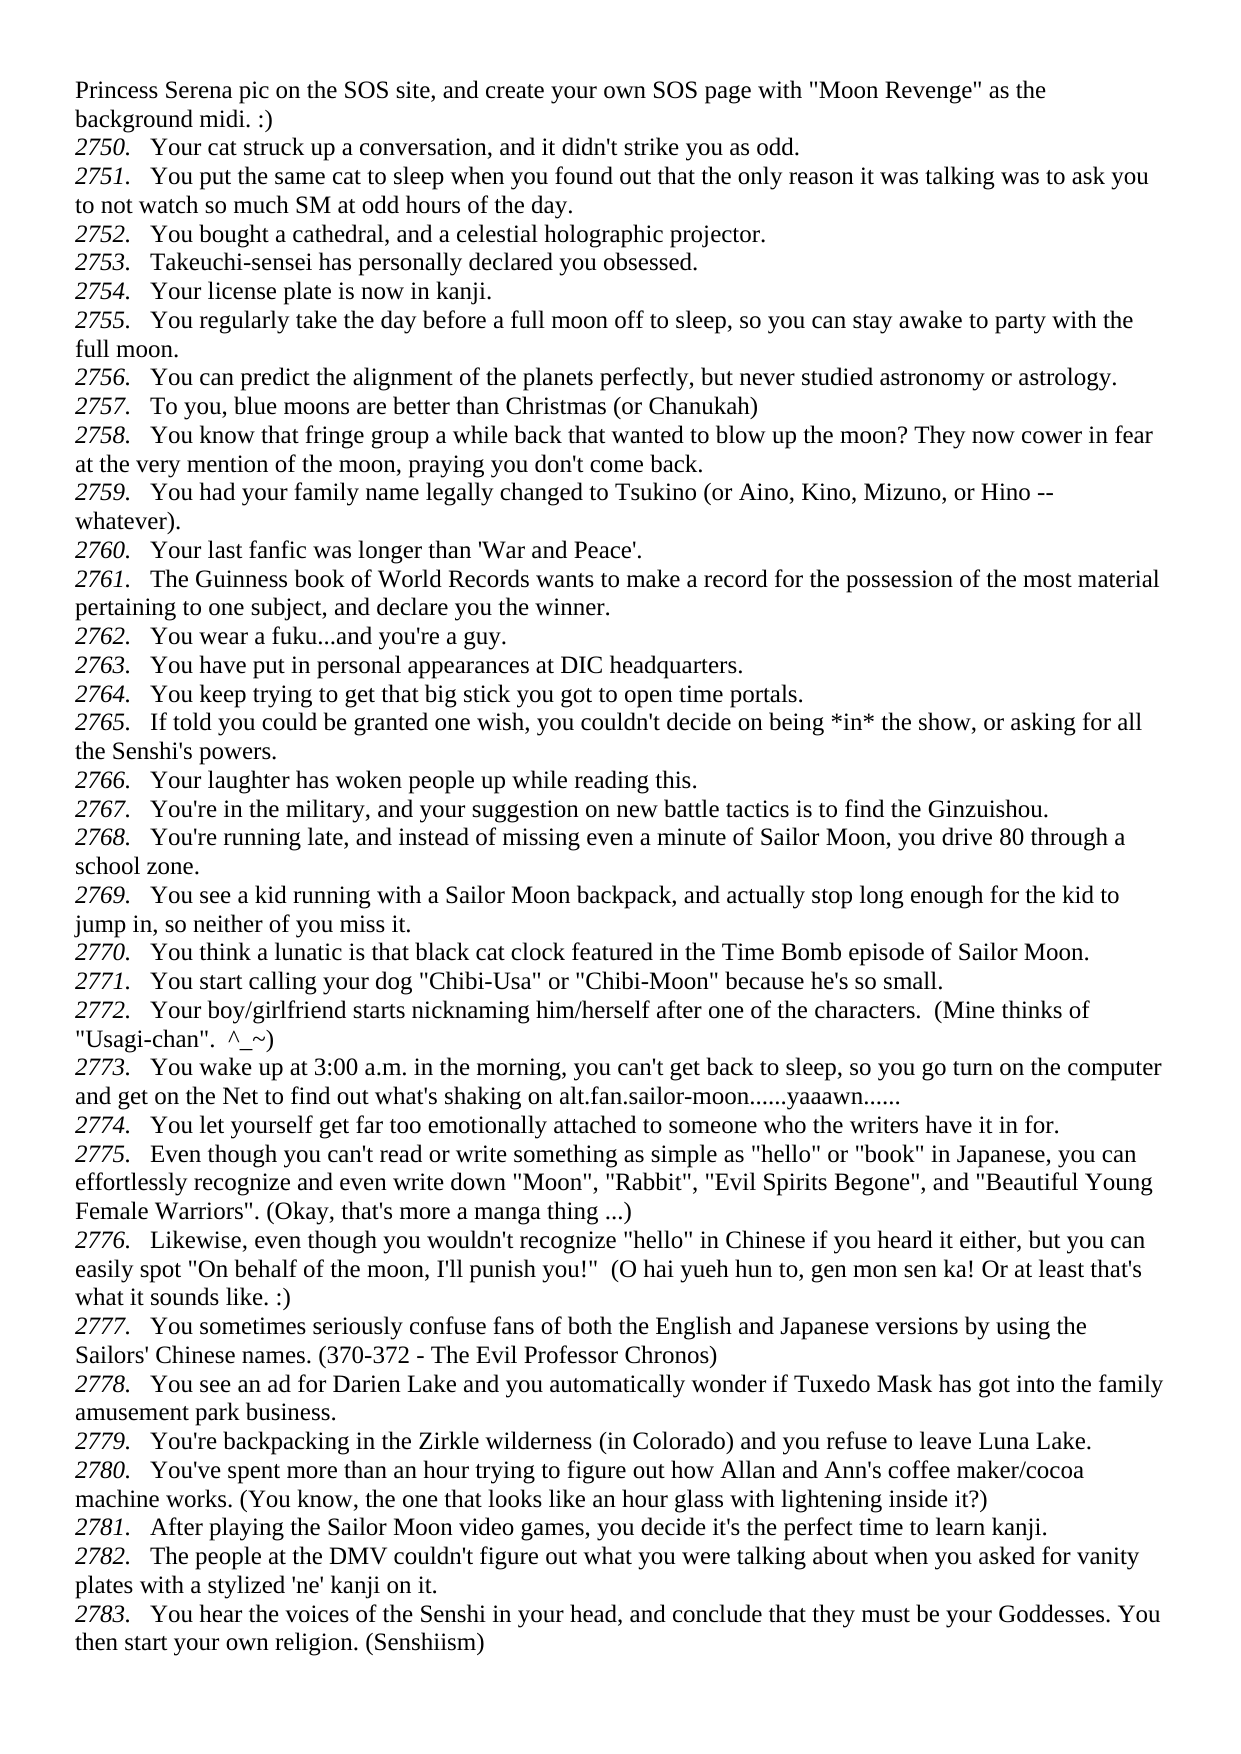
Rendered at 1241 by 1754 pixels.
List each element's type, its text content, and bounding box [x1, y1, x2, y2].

list You regularly take the day before a full moon off to sleep, so you can stay awake to party with the full moon. [75, 305, 1165, 362]
list Your boy/girlfriend starts nicknaming him/herself after one of the characters. (Mine thinks of "Usagi-chan". ^_~) [75, 995, 1165, 1052]
list You're backpacking in the Zirkle wilderness (in Colorado) and you refuse to leave Luna Lake. [75, 1426, 1165, 1455]
list Your cat struck up a conversation, and it didn't strike you as odd. [75, 132, 1165, 161]
list You bought a cathedral, and a celestial holographic projector. [75, 219, 1165, 247]
list If told you could be granted one wish, you couldn't decide on being *in* the show, or asking for all the Senshi's powers. [75, 707, 1165, 765]
list Your last fanfic was longer than 'War and Peace'. [75, 535, 1165, 564]
list You're running late, and instead of missing even a minute of Sailor Moon, you drive 80 through a school zone. [75, 822, 1165, 880]
list The people at the DMV couldn't figure out what you were talking about when you asked for vanity plates with a stylized 'ne' kanji on it. [75, 1541, 1165, 1599]
list You see a kid running with a Sailor Moon backpack, and actually stop long enough for the kid to jump in, so neither of you miss it. [75, 880, 1165, 937]
list You've spent more than an hour trying to figure out how Allan and Ann's coffee maker/cocoa machine works. (You know, the one that looks like an hour glass with lightening inside it?) [75, 1455, 1165, 1512]
list You start calling your dog "Chibi-Usa" or "Chibi-Moon" because he's so small. [75, 966, 1165, 995]
list You sometimes seriously confuse fans of both the English and Japanese versions by using the Sailors' Chinese names. (370-372 - The Evil Professor Chronos) [75, 1311, 1165, 1369]
list Your license plate is now in kanji. [75, 276, 1165, 305]
list You wear a fuku...and you're a guy. [75, 621, 1165, 650]
list Likewise, even though you wouldn't recognize "hello" in Chinese if you heard it either, but you can easily spot "On behalf of the moon, I'll punish you!" (O hai yueh hun to, gen mon sen ka! Or at least that's what it sounds like. :) [75, 1225, 1165, 1311]
list Your laughter has woken people up while reading this. [75, 765, 1165, 794]
list You put the same cat to sleep when you found out that the only reason it was talking was to ask you to not watch so much SM at odd hours of the day. [75, 161, 1165, 219]
list After playing the Sailor Moon video games, you decide it's the perfect time to learn kanji. [75, 1512, 1165, 1541]
list You let yourself get far too emotionally attached to someone who the writers have it in for. [75, 1110, 1165, 1139]
list Takeuchi-sensei has personally declared you obsessed. [75, 247, 1165, 276]
list You had your family name legally changed to Tsukino (or Aino, Kino, Mizuno, or Hino -- whatever). [75, 477, 1165, 535]
list You can predict the alignment of the planets perfectly, but never studied astronomy or astrology. [75, 362, 1165, 391]
list Even though you can't read or write something as simple as "hello" or "book" in Japanese, you can effortlessly recognize and even write down "Moon", "Rabbit", "Evil Spirits Begone", and "Beautiful Young Female Warriors". (Okay, that's more a manga thing ...) [75, 1139, 1165, 1225]
list The Guinness book of World Records wants to make a record for the possession of the most material pertaining to one subject, and declare you the winner. [75, 564, 1165, 621]
list You wake up at 3:00 a.m. in the morning, you can't get back to sleep, so you go turn on the computer and get on the Net to find out what's shaking on alt.fan.sailor-moon......yaaawn...... [75, 1052, 1165, 1110]
list You have put in personal appearances at DIC headquarters. [75, 650, 1165, 679]
list Princess Serena pic on the SOS site, and create your own SOS page with "Moon Revenge" as the background midi. :) [75, 75, 1165, 132]
list You know that fringe group a while back that wanted to blow up the moon? They now cower in fear at the very mention of the moon, praying you don't come back. [75, 420, 1165, 477]
list To you, blue moons are better than Christmas (or Chanukah) [75, 391, 1165, 420]
list You keep trying to get that big stick you got to open time portals. [75, 679, 1165, 707]
list You see an ad for Darien Lake and you automatically wonder if Tuxedo Mask has got into the family amusement park business. [75, 1369, 1165, 1426]
list You think a lunatic is that black cat clock featured in the Time Bomb episode of Sailor Moon. [75, 937, 1165, 966]
list You hear the voices of the Senshi in your head, and conclude that they must be your Goddesses. You then start your own religion. (Senshiism) [75, 1599, 1165, 1656]
list You're in the military, and your suggestion on new battle tactics is to find the Ginzuishou. [75, 794, 1165, 822]
